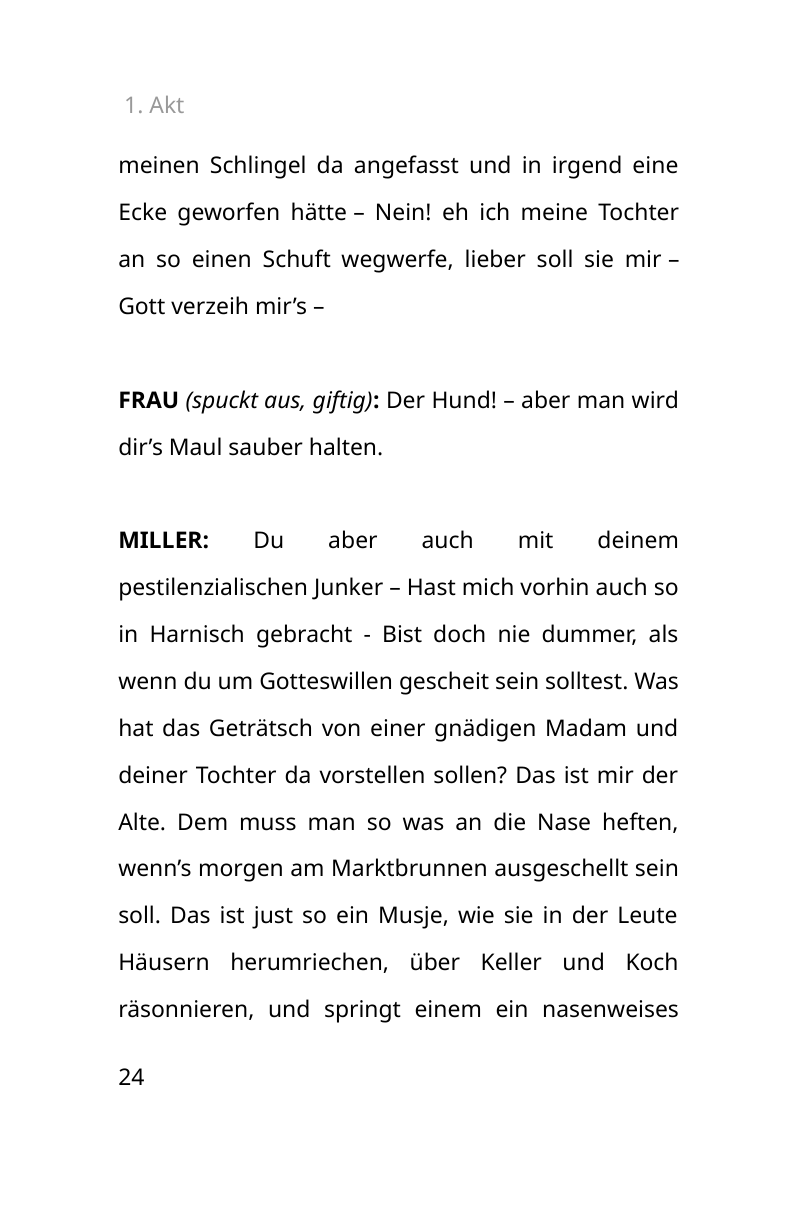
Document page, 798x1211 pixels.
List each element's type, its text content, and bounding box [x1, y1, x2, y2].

text meinen Schlingel da angefasst und in irgend eine Ecke geworfen hätte – Nein! eh ich meine Tochter an so einen Schuft wegwerfe, lieber soll sie mir – Gott verzeih mir’s – [118, 149, 679, 321]
text MILLER: Du aber auch mit deinem pestilenzialischen Junker – Hast mich vorhin auch so in Harnisch gebracht - Bist doch nie dummer, als wenn du um Gotteswillen gescheit sein solltest. Was hat das Geträtsch von einer gnädigen Madam und deiner Tochter da vorstellen sollen? Das ist mir der Alte. Dem muss man so was an die Nase heften, wenn’s morgen am Marktbrunnen ausgeschellt sein soll. Das ist just so ein Musje, wie sie in der Leute Häusern herumriechen, über Keller und Koch räsonnieren, und springt einem ein nasenweises [118, 489, 679, 1024]
text FRAU (spuckt aus, giftig): Der Hund! – aber man wird dir’s Maul sauber halten. [118, 348, 679, 462]
